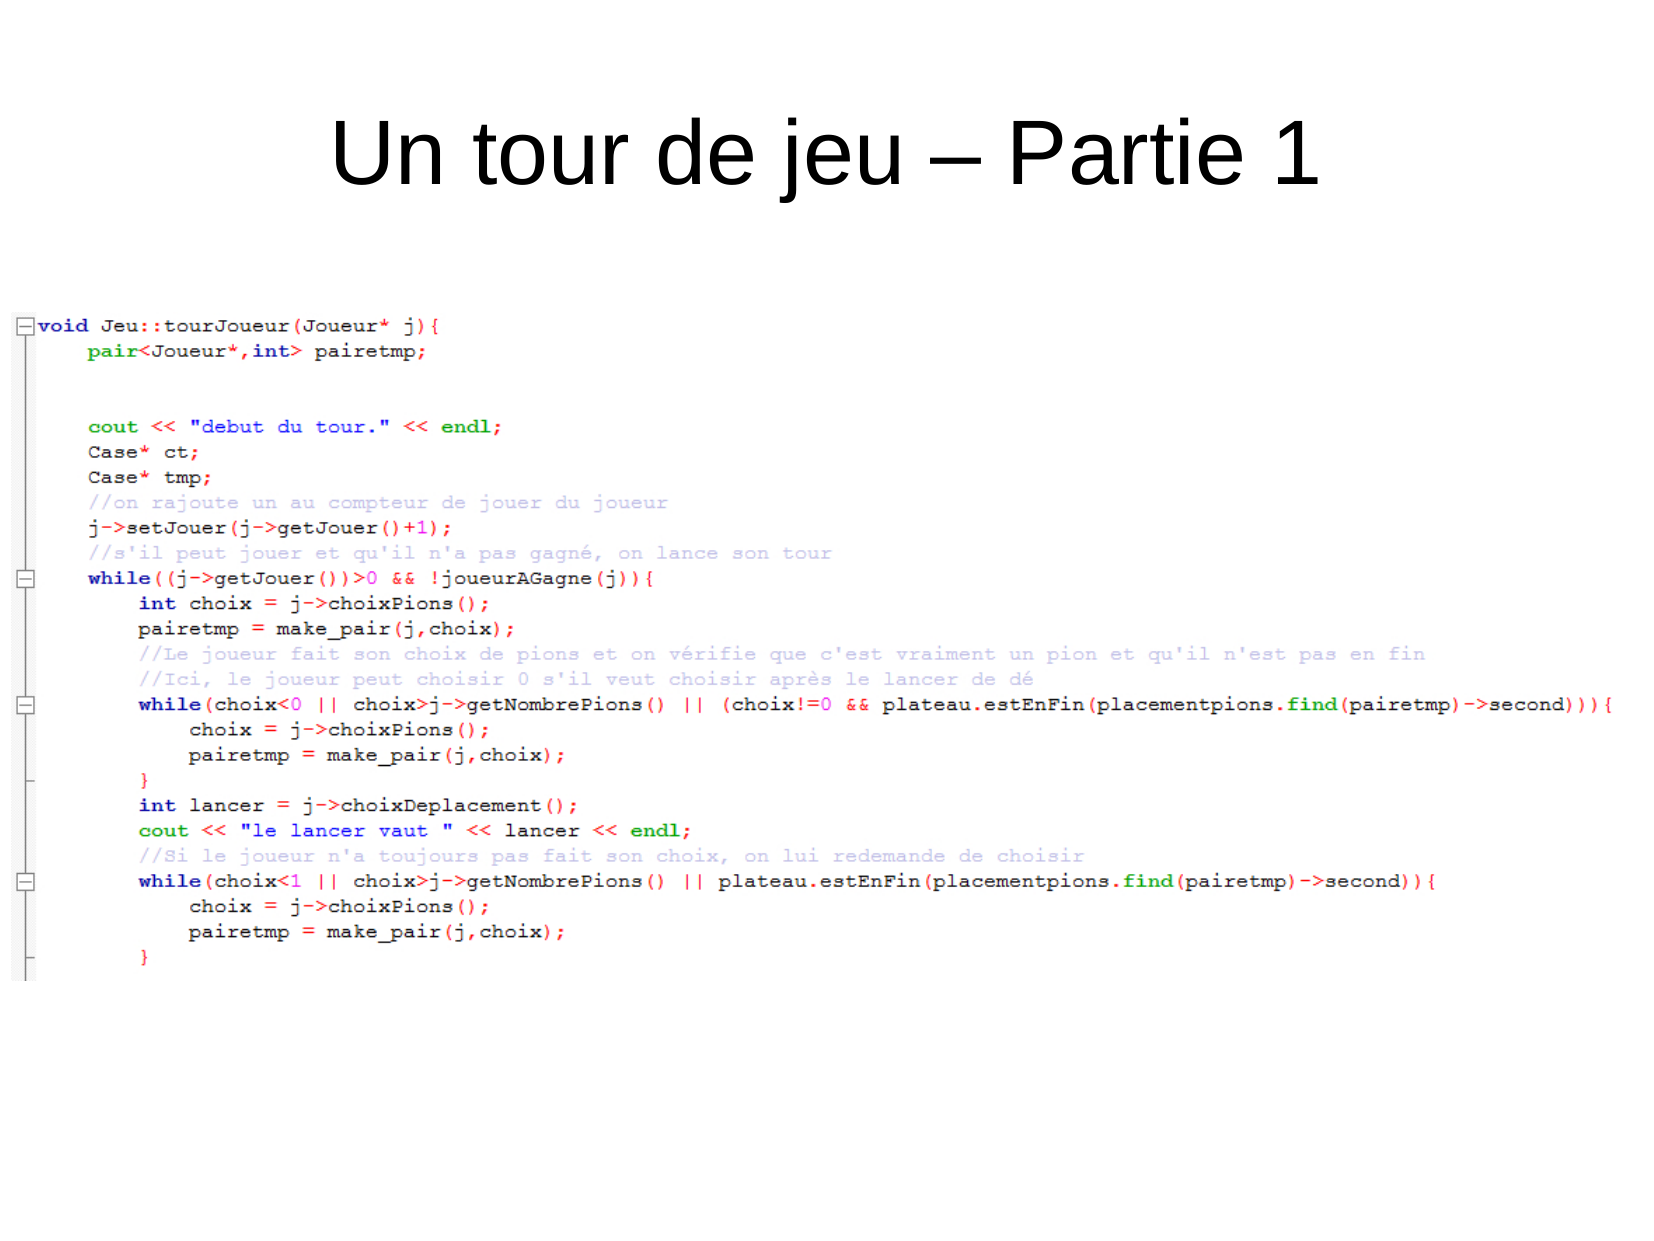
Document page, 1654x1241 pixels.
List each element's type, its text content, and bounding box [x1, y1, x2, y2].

title Un tour de jeu – Partie 1 [82, 49, 1571, 257]
picture [11, 312, 1619, 981]
